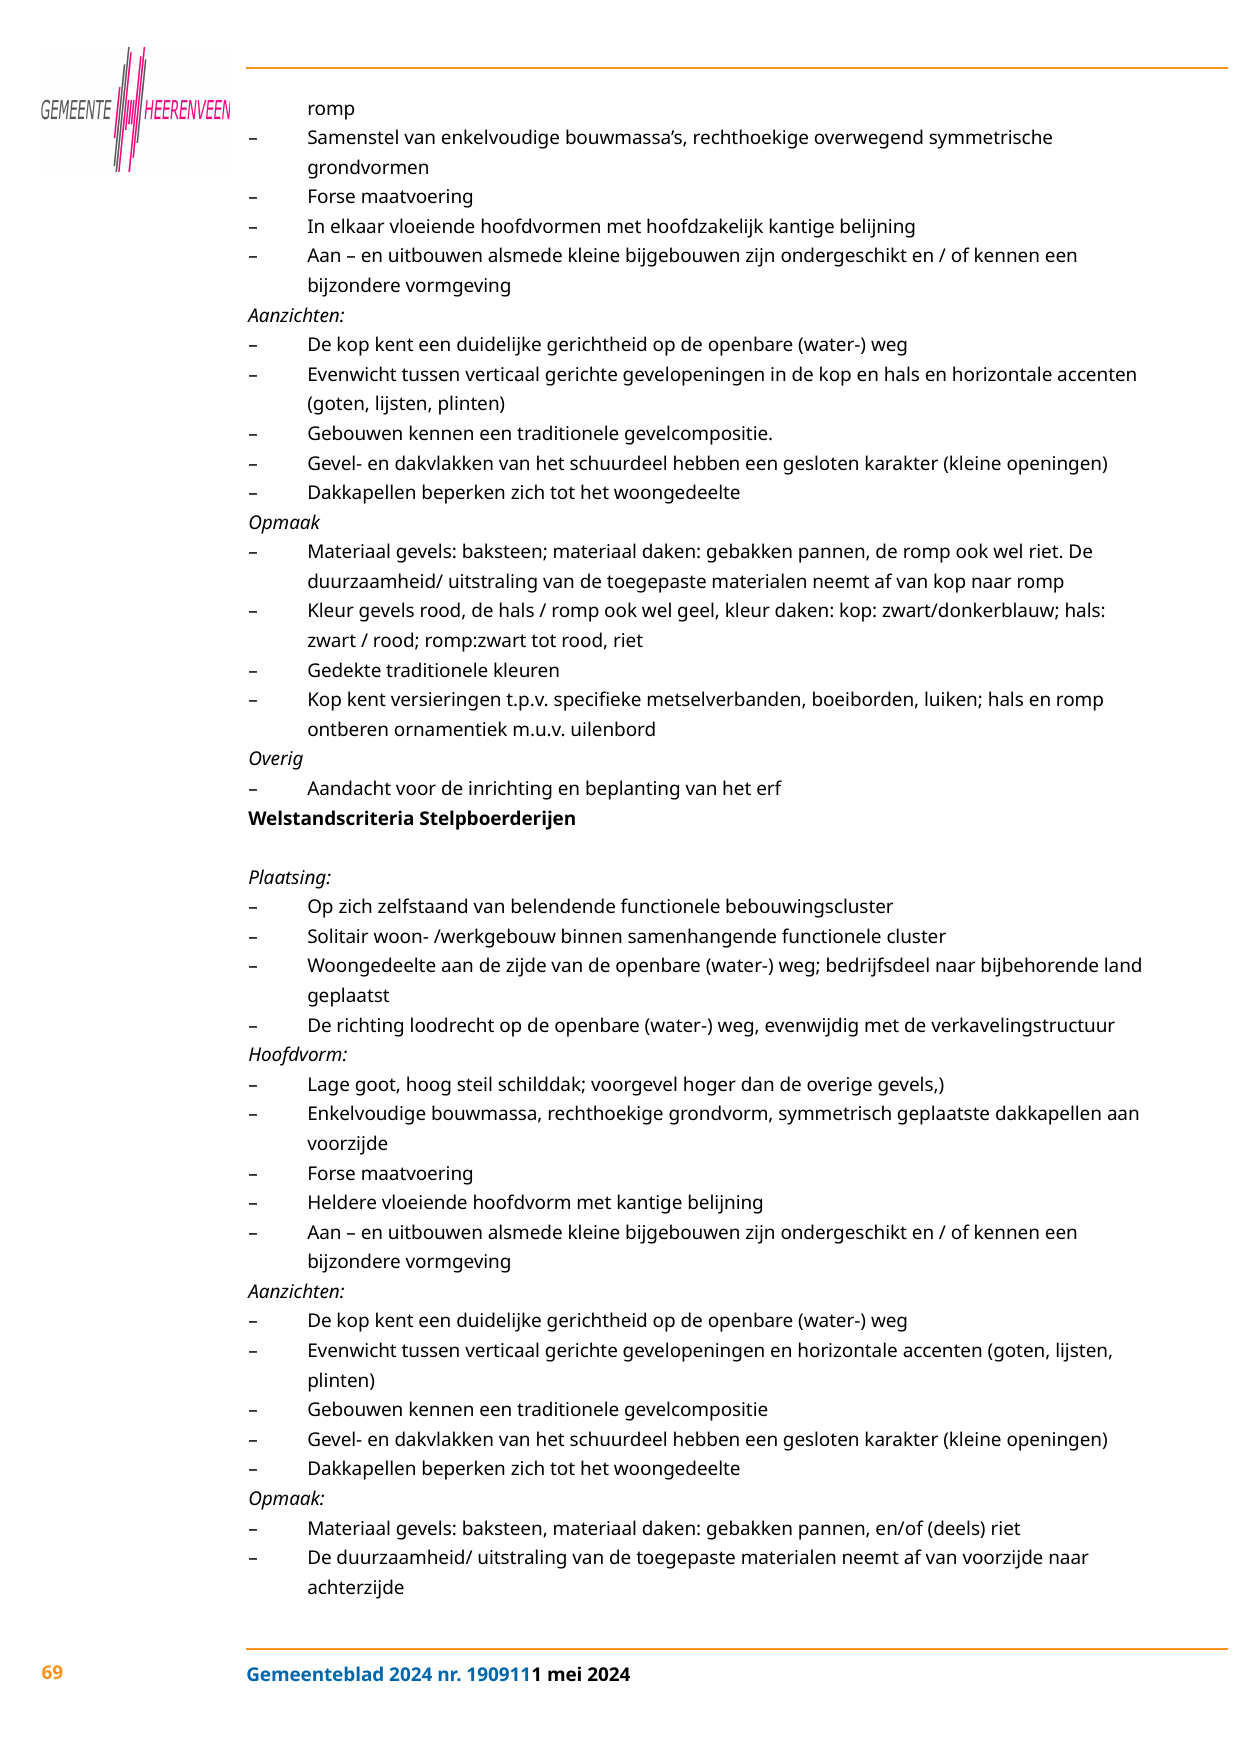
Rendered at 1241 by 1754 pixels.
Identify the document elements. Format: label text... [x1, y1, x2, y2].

list Forse maatvoering [248, 1160, 1152, 1186]
list Gebouwen kennen een traditionele gevelcompositie [248, 1396, 1152, 1422]
list Solitair woon- /werkgebouw binnen samenhangende functionele cluster [248, 923, 1152, 949]
list Kleur gevels rood, de hals / romp ook wel geel, kleur daken: kop: zwart/donkerblauw; hals: zwart / rood; romp:zwart tot rood, riet [248, 598, 1152, 653]
text Overig [248, 746, 1152, 771]
list Samenstel van enkelvoudige bouwmassa’s, rechthoekige overwegend symmetrische grondvormen [248, 124, 1152, 180]
list Aan – en uitbouwen alsmede kleine bijgebouwen zijn ondergeschikt en / of kennen een bijzondere vormgeving [248, 243, 1152, 298]
text Welstandscriteria Stelpboerderijen [248, 805, 1152, 831]
list De kop kent een duidelijke gerichtheid op de openbare (water-) weg [248, 331, 1152, 357]
list Op zich zelfstaand van belendende functionele bebouwingscluster [248, 893, 1152, 919]
list Lage goot, hoog steil schilddak; voorgevel hoger dan de overige gevels,) [248, 1071, 1152, 1097]
list De duurzaamheid/ uitstraling van de toegepaste materialen neemt af van voorzijde naar achterzijde [248, 1544, 1152, 1600]
list Materiaal gevels: baksteen, materiaal daken: gebakken pannen, en/of (deels) riet [248, 1515, 1152, 1541]
text Aanzichten: [248, 1278, 1152, 1304]
list Heldere vloeiende hoofdvorm met kantige belijning [248, 1189, 1152, 1215]
list Dakkapellen beperken zich tot het woongedeelte [248, 479, 1152, 505]
list Evenwicht tussen verticaal gerichte gevelopeningen in de kop en hals en horizontale accenten (goten, lijsten, plinten) [248, 361, 1152, 416]
text Opmaak [248, 509, 1152, 535]
text Hoofdvorm: [248, 1041, 1152, 1067]
list Dakkapellen beperken zich tot het woongedeelte [248, 1456, 1152, 1481]
list Woongedeelte aan de zijde van de openbare (water-) weg; bedrijfsdeel naar bijbehorende land geplaatst [248, 953, 1152, 1008]
list Evenwicht tussen verticaal gerichte gevelopeningen en horizontale accenten (goten, lijsten, plinten) [248, 1337, 1152, 1393]
text Plaatsing: [248, 864, 1152, 890]
list In elkaar vloeiende hoofdvormen met hoofdzakelijk kantige belijning [248, 213, 1152, 239]
list De kop kent een duidelijke gerichtheid op de openbare (water-) weg [248, 1308, 1152, 1333]
list Gevel- en dakvlakken van het schuurdeel hebben een gesloten karakter (kleine openingen) [248, 1426, 1152, 1452]
picture [41, 47, 231, 172]
list Aandacht voor de inrichting en beplanting van het erf [248, 775, 1152, 801]
list Gedekte traditionele kleuren [248, 657, 1152, 683]
text Aanzichten: [248, 302, 1152, 328]
list Forse maatvoering [248, 183, 1152, 209]
text Opmaak: [248, 1485, 1152, 1511]
list De richting loodrecht op de openbare (water-) weg, evenwijdig met de verkavelingstructuur [248, 1012, 1152, 1038]
list romp [248, 95, 1152, 121]
list Kop kent versieringen t.p.v. specifieke metselverbanden, boeiborden, luiken; hals en romp ontberen ornamentiek m.u.v. uilenbord [248, 686, 1152, 742]
list Materiaal gevels: baksteen; materiaal daken: gebakken pannen, de romp ook wel riet. De duurzaamheid/ uitstraling van de toegepaste materialen neemt af van kop naar romp [248, 538, 1152, 594]
list Gebouwen kennen een traditionele gevelcompositie. [248, 420, 1152, 446]
list Aan – en uitbouwen alsmede kleine bijgebouwen zijn ondergeschikt en / of kennen een bijzondere vormgeving [248, 1219, 1152, 1274]
list Enkelvoudige bouwmassa, rechthoekige grondvorm, symmetrisch geplaatste dakkapellen aan voorzijde [248, 1101, 1152, 1156]
list Gevel- en dakvlakken van het schuurdeel hebben een gesloten karakter (kleine openingen) [248, 450, 1152, 476]
